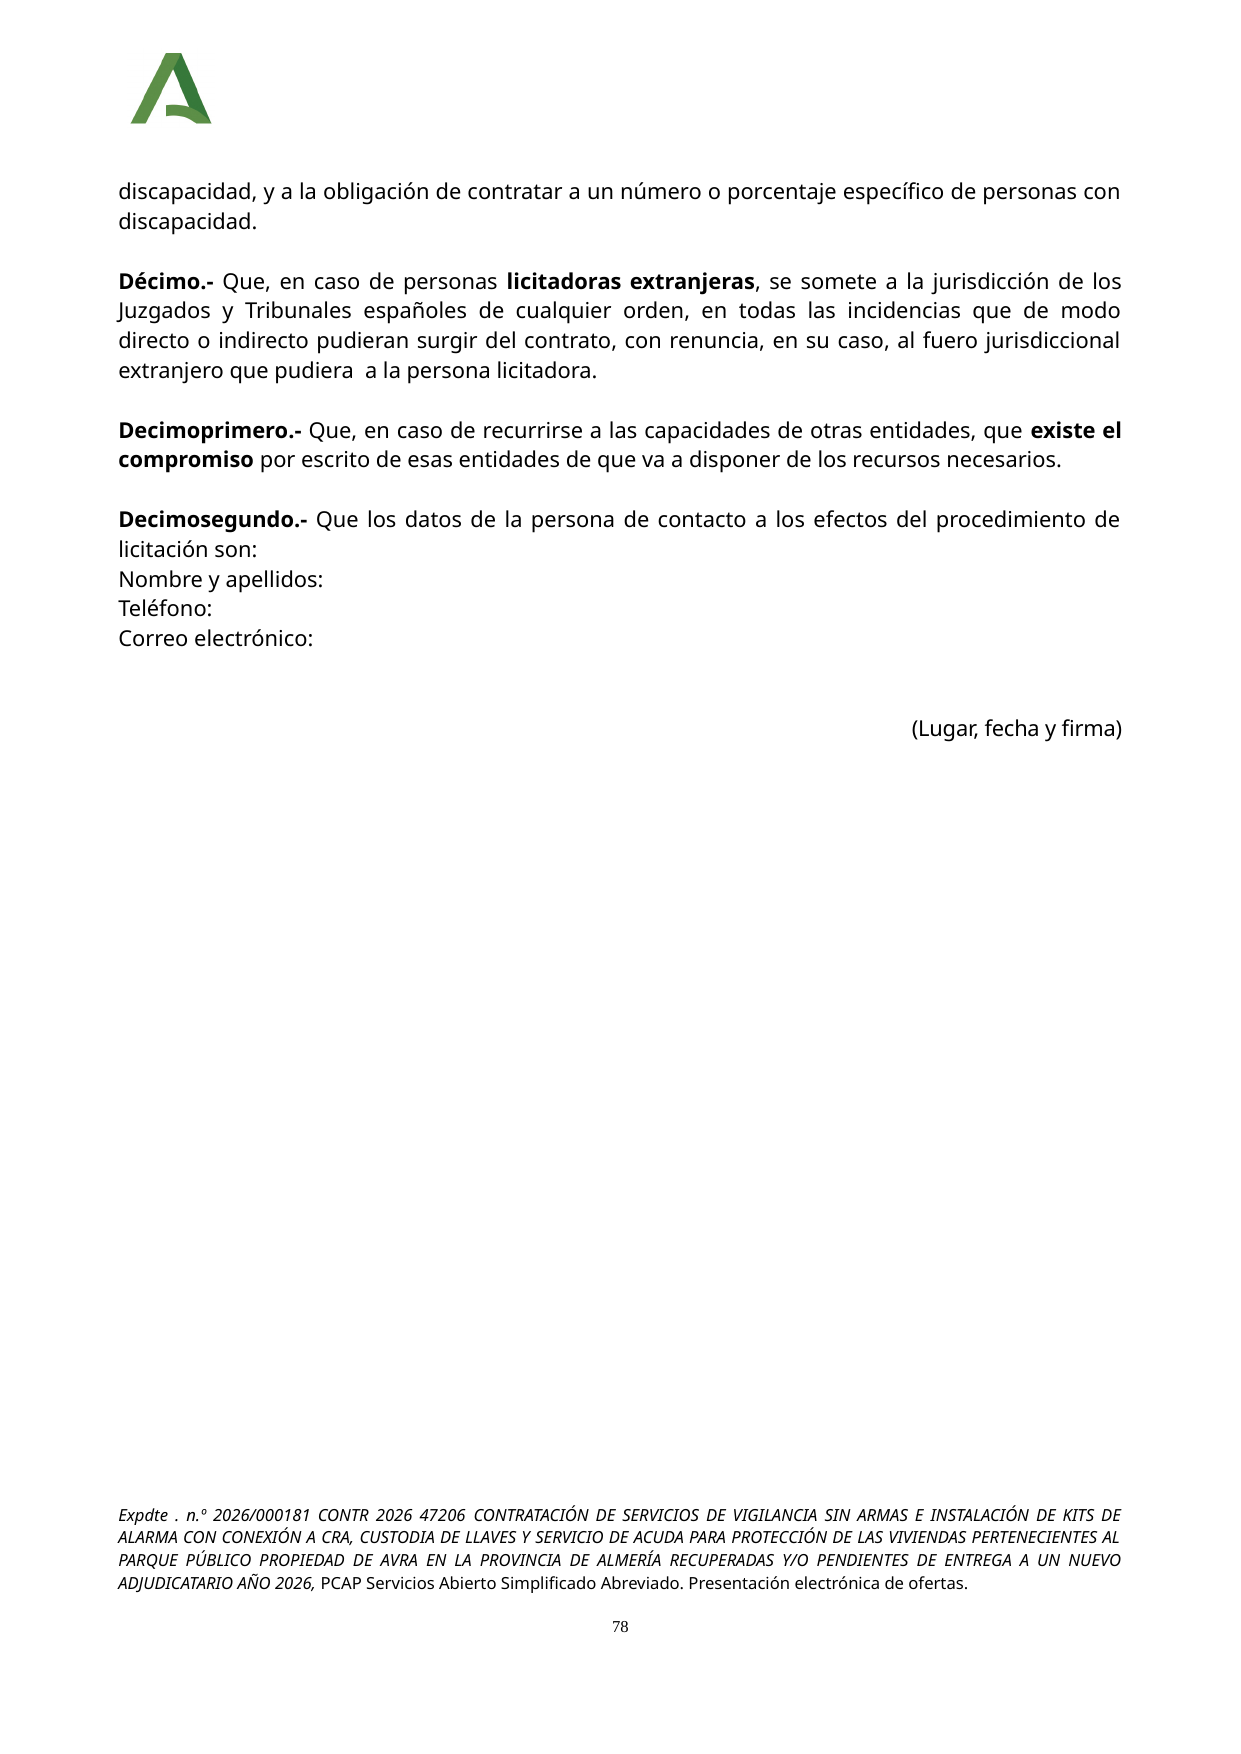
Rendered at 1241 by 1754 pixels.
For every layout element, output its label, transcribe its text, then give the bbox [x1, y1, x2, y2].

list discapacidad, y a la obligación de contratar a un número o porcentaje específico de personas con discapacidad. [118, 176, 1122, 236]
list Décimo.- Que, en caso de personas licitadoras extranjeras, se somete a la jurisdicción de los Juzgados y Tribunales españoles de cualquier orden, en todas las incidencias que de modo directo o indirecto pudieran surgir del contrato, con renuncia, en su caso, al fuero jurisdiccional extranjero que pudiera a la persona licitadora. [118, 266, 1122, 385]
text Teléfono: [118, 593, 1122, 623]
text Nombre y apellidos: [118, 564, 1122, 593]
text Correo electrónico: [118, 623, 1122, 653]
text (Lugar, fecha y firma) [112, 713, 1122, 744]
list Decimoprimero.- Que, en caso de recurrirse a las capacidades de otras entidades, que existe el compromiso por escrito de esas entidades de que va a disponer de los recursos necesarios. [118, 415, 1122, 474]
picture [127, 48, 216, 128]
text Decimosegundo.- Que los datos de la persona de contacto a los efectos del procedimiento de licitación son: [118, 504, 1122, 564]
